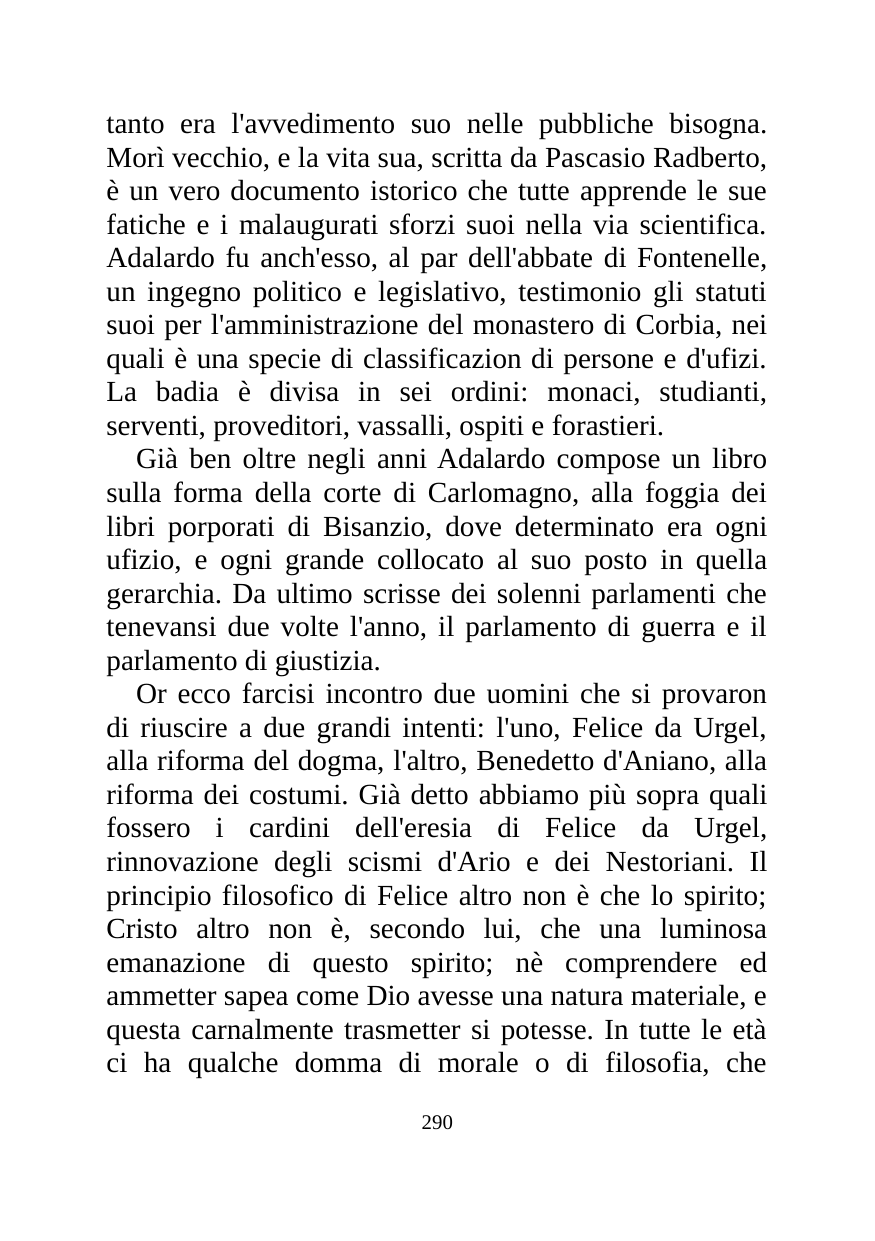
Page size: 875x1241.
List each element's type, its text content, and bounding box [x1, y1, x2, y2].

text Or ecco farcisi incontro due uomini che si provaron di riuscire a due grandi intenti: l'uno, Felice da Urgel, alla riforma del dogma, l'altro, Benedetto d'Aniano, alla riforma dei costumi. Già detto abbiamo più sopra quali fossero i cardini dell'eresia di Felice da Urgel, rinnovazione degli scismi d'Ario e dei Nestoriani. Il principio filosofico di Felice altro non è che lo spirito; Cristo altro non è, secondo lui, che una luminosa emanazione di questo spirito; nè comprendere ed ammetter sapea come Dio avesse una natura materiale, e questa carnalmente trasmetter si potesse. In tutte le età ci ha qualche domma di morale o di filosofia, che [106, 676, 768, 1079]
text Già ben oltre negli anni Adalardo compose un libro sulla forma della corte di Carlomagno, alla foggia dei libri porporati di Bisanzio, dove determinato era ogni ufizio, e ogni grande collocato al suo posto in quella gerarchia. Da ultimo scrisse dei solenni parlamenti che tenevansi due volte l'anno, il parlamento di guerra e il parlamento di giustizia. [106, 442, 768, 676]
text tanto era l'avvedimento suo nelle pubbliche bisogna. Morì vecchio, e la vita sua, scritta da Pascasio Radberto, è un vero documento istorico che tutte apprende le sue fatiche e i malaugurati sforzi suoi nella via scientifica. Adalardo fu anch'esso, al par dell'abbate di Fontenelle, un ingegno politico e legislativo, testimonio gli statuti suoi per l'amministrazione del monastero di Corbia, nei quali è una specie di classificazion di persone e d'ufizi. La badia è divisa in sei ordini: monaci, studianti, serventi, proveditori, vassalli, ospiti e forastieri. [106, 106, 768, 442]
